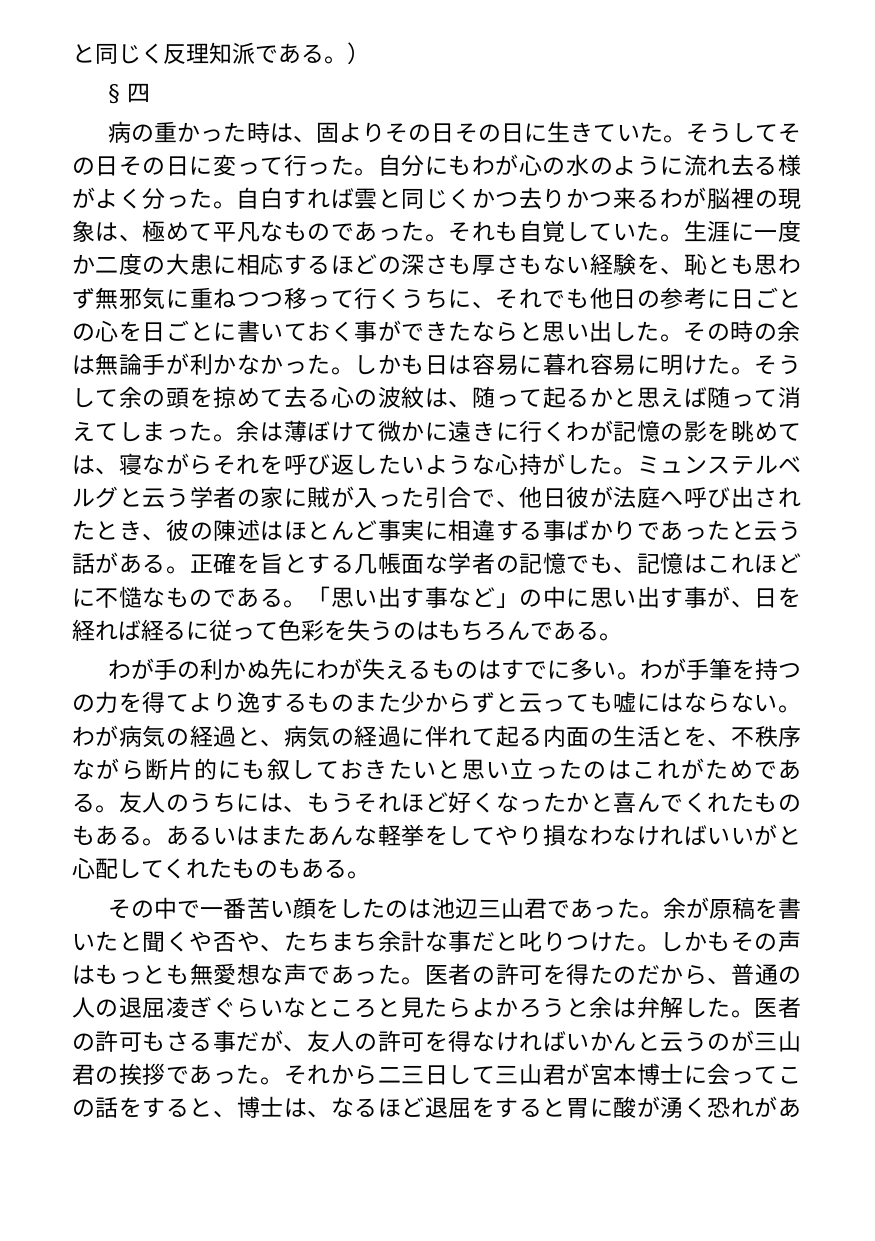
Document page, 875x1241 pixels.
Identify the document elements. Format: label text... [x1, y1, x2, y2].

text わが手の利かぬ先にわが失えるものはすでに多い。わが手筆を持つの力を得てより逸するものまた少からずと云っても嘘にはならない。わが病気の経過と、病気の経過に伴れて起る内面の生活とを、不秩序ながら断片的にも叙しておきたいと思い立ったのはこれがためである。友人のうちには、もうそれほど好くなったかと喜んでくれたものもある。あるいはまたあんな軽挙をしてやり損なわなければいいがと心配してくれたものもある。 [72, 652, 802, 884]
text その中で一番苦い顔をしたのは池辺三山君であった。余が原稿を書いたと聞くや否や、たちまち余計な事だと叱りつけた。しかもその声はもっとも無愛想な声であった。医者の許可を得たのだから、普通の人の退屈凌ぎぐらいなところと見たらよかろうと余は弁解した。医者の許可もさる事だが、友人の許可を得なければいかんと云うのが三山君の挨拶であった。それから二三日して三山君が宮本博士に会ってこの話をすると、博士は、なるほど退屈をすると胃に酸が湧く恐れがあ [72, 891, 802, 1123]
text と同じく反理知派である。） [72, 36, 802, 69]
text 病の重かった時は、固よりその日その日に生きていた。そうしてその日その日に変って行った。自分にもわが心の水のように流れ去る様がよく分った。自白すれば雲と同じくかつ去りかつ来るわが脳裡の現象は、極めて平凡なものであった。それも自覚していた。生涯に一度か二度の大患に相応するほどの深さも厚さもない経験を、恥とも思わず無邪気に重ねつつ移って行くうちに、それでも他日の参考に日ごとの心を日ごとに書いておく事ができたならと思い出した。その時の余は無論手が利かなかった。しかも日は容易に暮れ容易に明けた。そうして余の頭を掠めて去る心の波紋は、随って起るかと思えば随って消えてしまった。余は薄ぼけて微かに遠きに行くわが記憶の影を眺めては、寝ながらそれを呼び返したいような心持がした。ミュンステルベルグと云う学者の家に賊が入った引合で、他日彼が法庭へ呼び出されたとき、彼の陳述はほとんど事実に相違する事ばかりであったと云う話がある。正確を旨とする几帳面な学者の記憶でも、記憶はこれほどに不慥なものである。「思い出す事など」の中に思い出す事が、日を経れば経るに従って色彩を失うのはもちろんである。 [72, 114, 802, 646]
text § 四 [72, 75, 802, 108]
